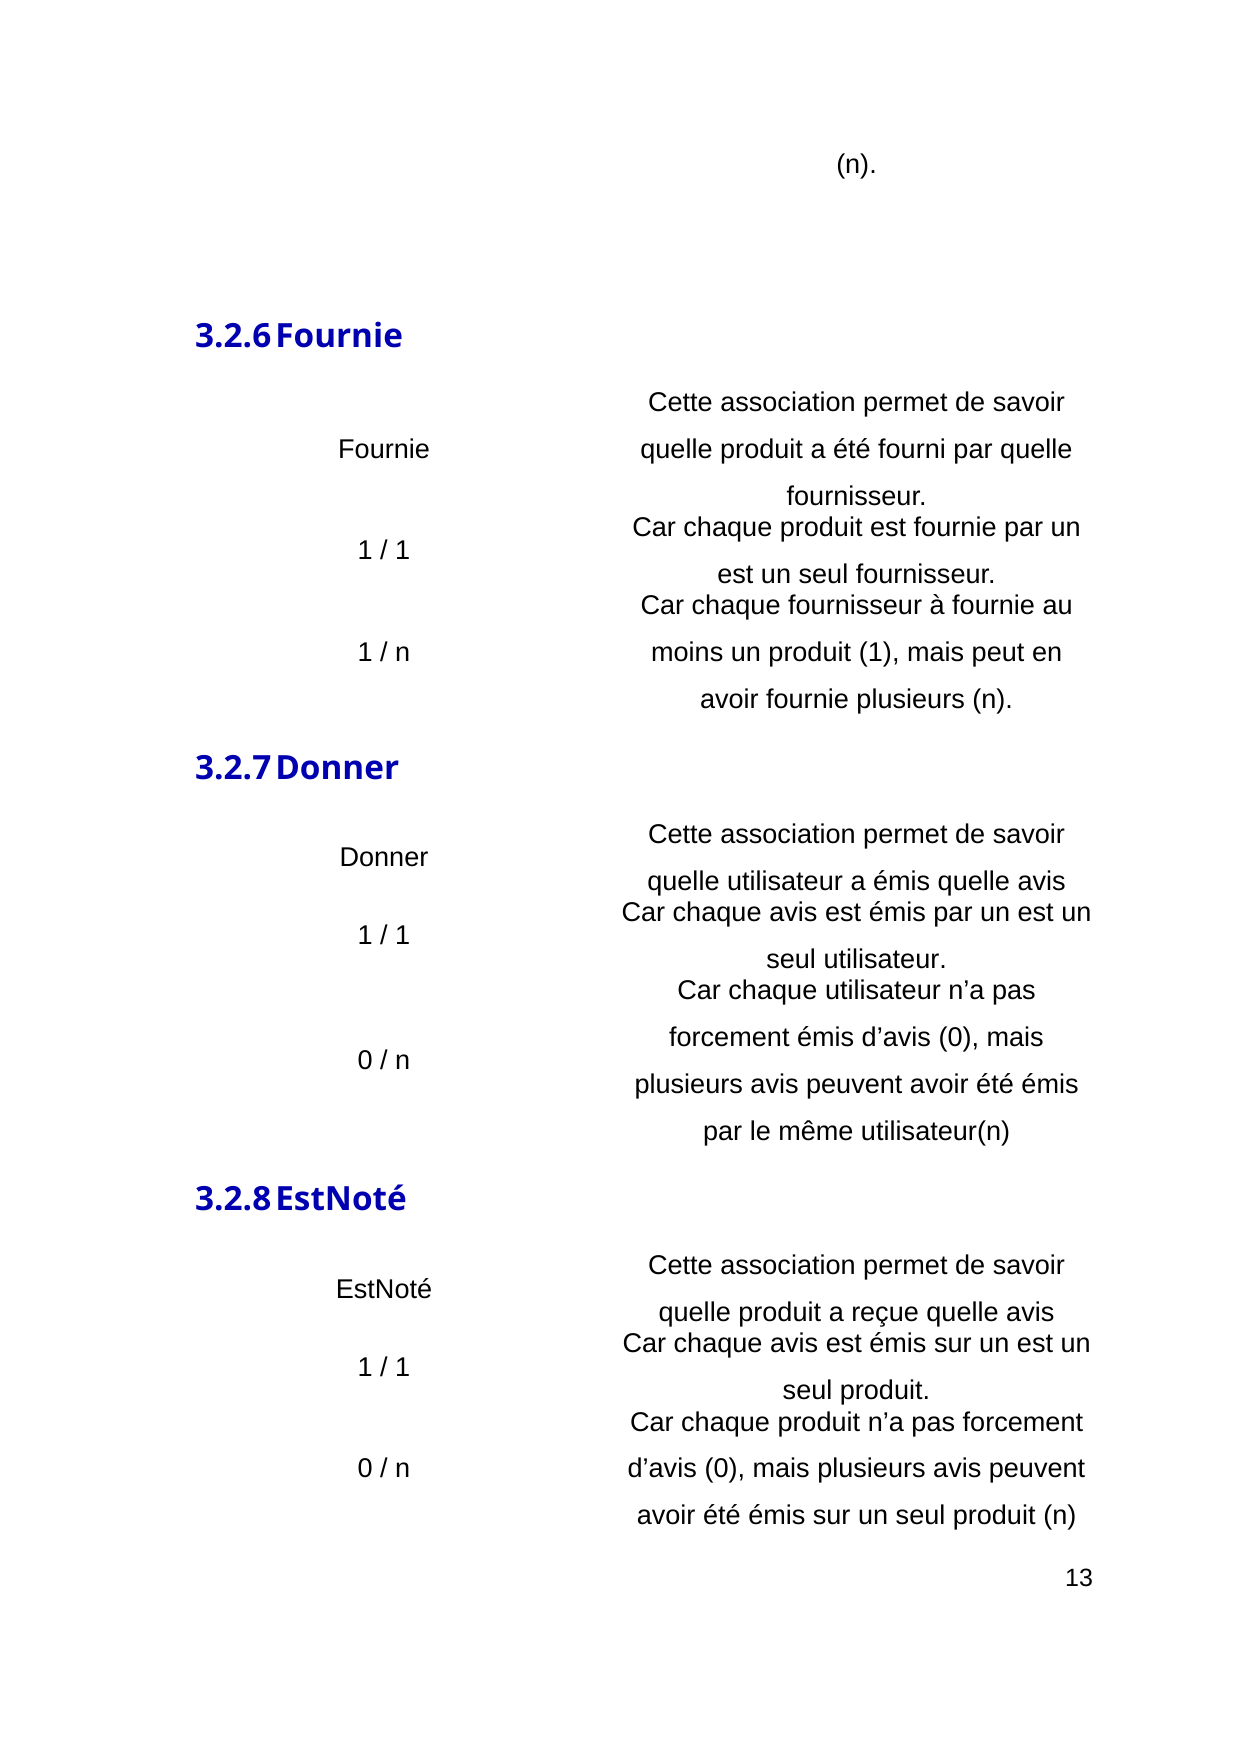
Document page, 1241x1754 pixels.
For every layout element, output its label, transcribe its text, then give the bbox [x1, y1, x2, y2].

table_header Cette association permet de savoir quelle utilisateur a émis quelle avis [620, 818, 1093, 896]
table_cell 1 / 1 [148, 896, 620, 974]
table_header Cette association permet de savoir quelle produit a été fourni par quelle fournisseur. [620, 386, 1093, 511]
table_cell 1 / 1 [148, 1328, 620, 1406]
subtitle EstNoté [148, 1175, 1093, 1221]
table_cell Car chaque avis est émis par un est un seul utilisateur. [620, 896, 1093, 974]
table_cell 1 / n [148, 589, 620, 714]
subtitle Fournie [148, 312, 1093, 357]
table_cell 0 / n [148, 974, 620, 1146]
table_header EstNoté [148, 1249, 620, 1327]
table_cell 1 / 1 [148, 511, 620, 589]
table_cell Car chaque produit n’a pas forcement d’avis (0), mais plusieurs avis peuvent avoir été émis sur un seul produit (n) [620, 1406, 1093, 1531]
table_cell Car chaque fournisseur à fournie au moins un produit (1), mais peut en avoir fournie plusieurs (n). [620, 589, 1093, 714]
table_cell 0 / n [148, 1406, 620, 1531]
table_cell (n). [620, 148, 1093, 179]
table_cell Car chaque produit est fournie par un est un seul fournisseur. [620, 511, 1093, 589]
table_header Cette association permet de savoir quelle produit a reçue quelle avis [620, 1249, 1093, 1327]
table_cell Car chaque utilisateur n’a pas forcement émis d’avis (0), mais plusieurs avis peuvent avoir été émis par le même utilisateur(n) [620, 974, 1093, 1146]
table_header Fournie [148, 386, 620, 511]
subtitle Donner [148, 743, 1093, 789]
table_cell [148, 148, 620, 179]
table_header Donner [148, 818, 620, 896]
table_cell Car chaque avis est émis sur un est un seul produit. [620, 1328, 1093, 1406]
